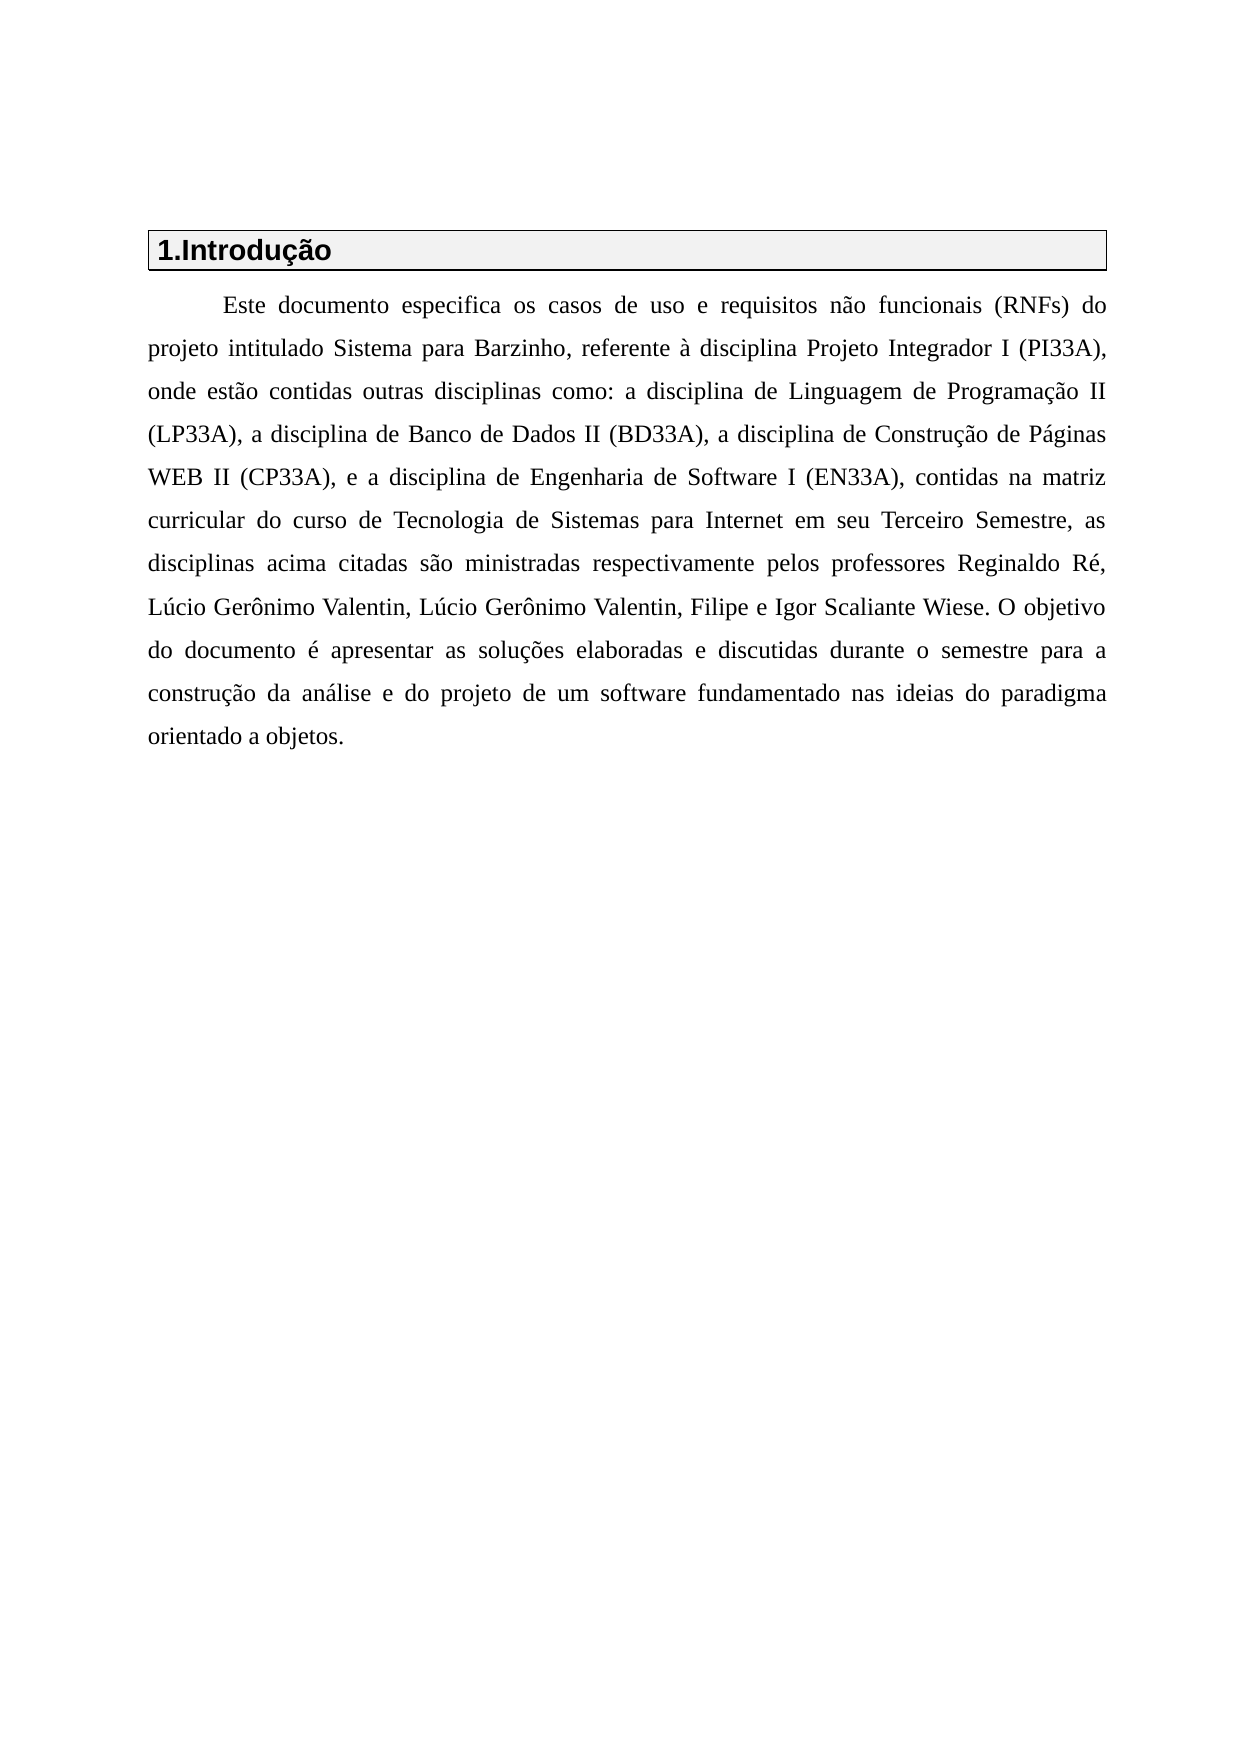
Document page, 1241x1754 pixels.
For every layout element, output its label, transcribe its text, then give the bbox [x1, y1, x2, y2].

subtitle Introdução [149, 231, 1106, 269]
text Este documento especifica os casos de uso e requisitos não funcionais (RNFs) do projeto intitulado Sistema para Barzinho, referente à disciplina Projeto Integrador I (PI33A), onde estão contidas outras disciplinas como: a disciplina de Linguagem de Programação II (LP33A), a disciplina de Banco de Dados II (BD33A), a disciplina de Construção de Páginas WEB II (CP33A), e a disciplina de Engenharia de Software I (EN33A), contidas na matriz curricular do curso de Tecnologia de Sistemas para Internet em seu Terceiro Semestre, as disciplinas acima citadas são ministradas respectivamente pelos professores Reginaldo Ré, Lúcio Gerônimo Valentin, Lúcio Gerônimo Valentin, Filipe e Igor Scaliante Wiese. O objetivo do documento é apresentar as soluções elaboradas e discutidas durante o semestre para a construção da análise e do projeto de um software fundamentado nas ideias do paradigma orientado a objetos. [148, 290, 1107, 750]
